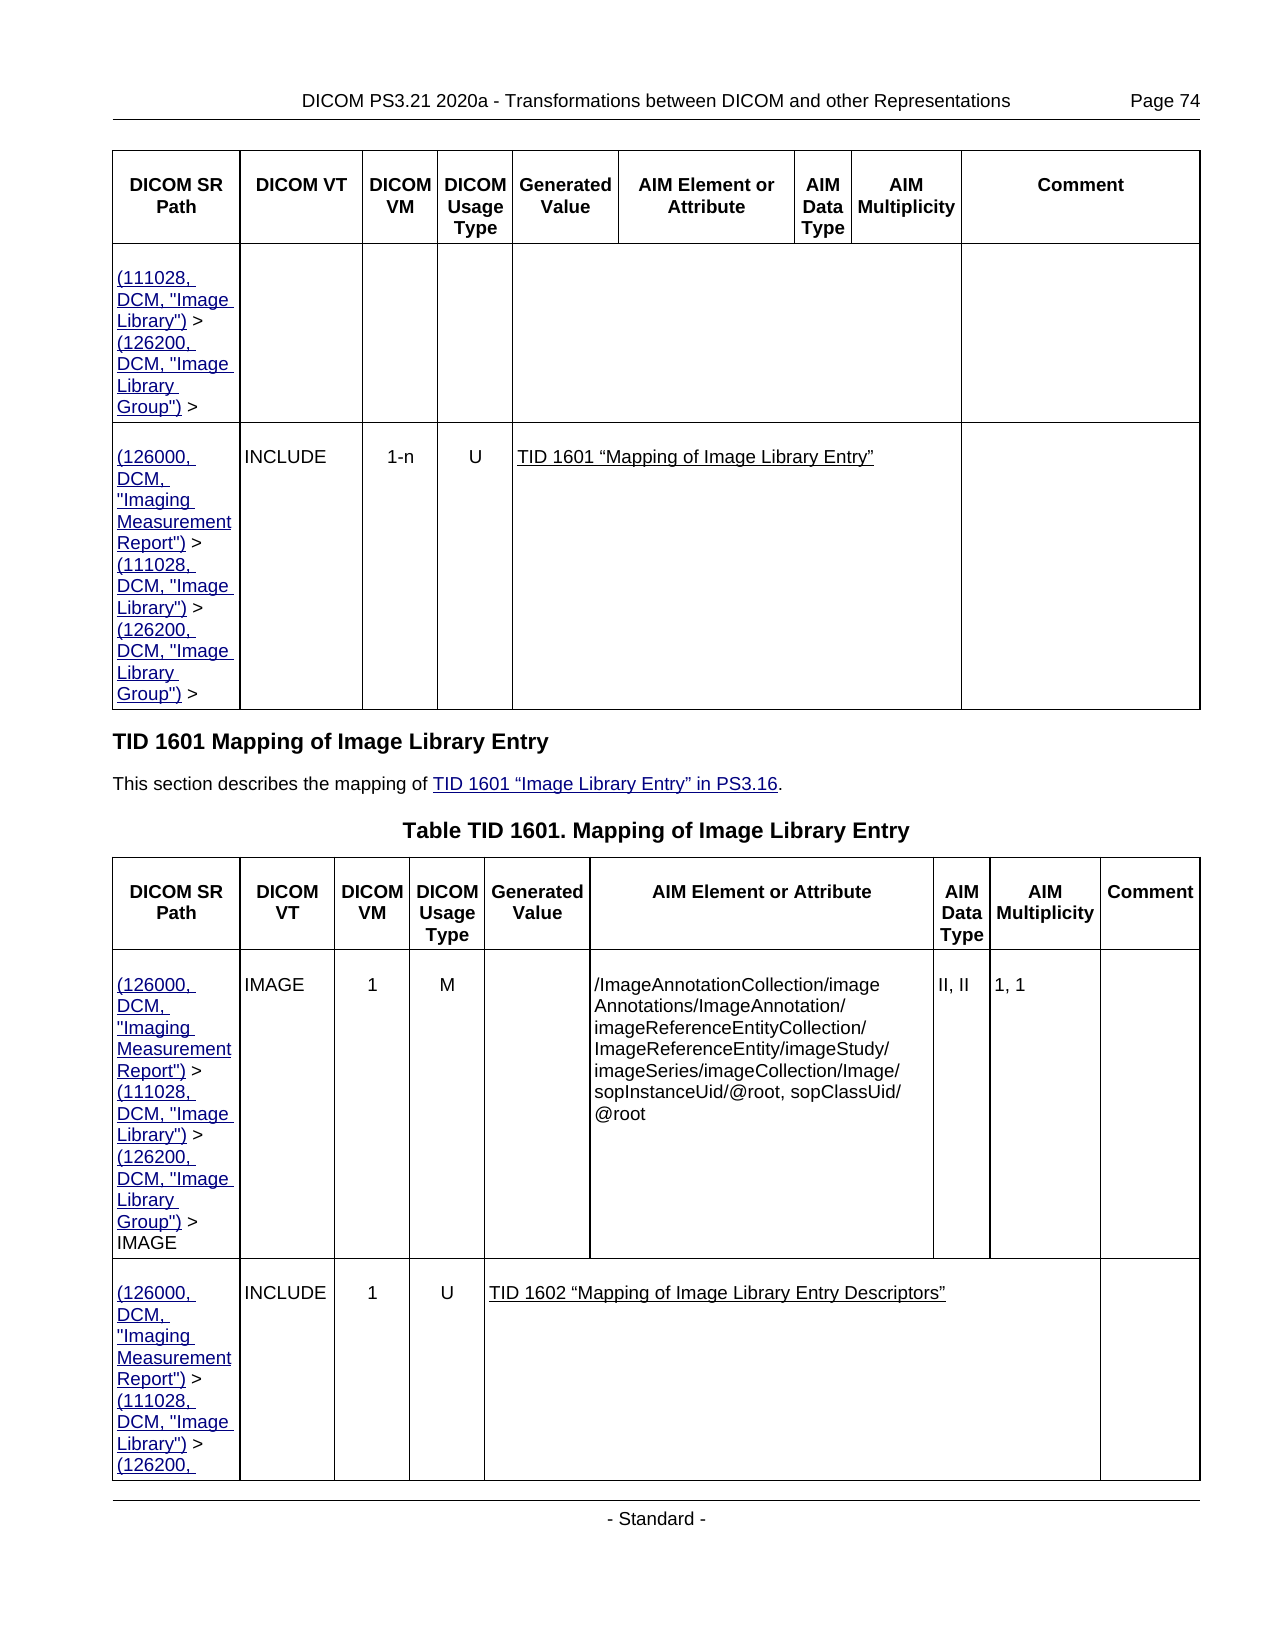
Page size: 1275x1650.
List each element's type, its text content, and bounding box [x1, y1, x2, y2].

table_header Generated Value [513, 151, 618, 243]
table_cell [438, 244, 512, 422]
table_cell U [410, 1259, 484, 1480]
table_cell [1101, 1259, 1199, 1480]
table_header DICOM SR Path [113, 858, 239, 949]
table_header AIM Data Type [934, 858, 989, 949]
table_cell [962, 244, 1199, 422]
table_cell [962, 423, 1199, 709]
text Table TID 1601. Mapping of Image Library Entry [112, 817, 1200, 843]
table_cell [1101, 950, 1199, 1258]
table_cell (126000, DCM, "Imaging Measurement Report") > (111028, DCM, "Image Library") > (126200, DCM, "Image Library Group") > [113, 423, 239, 709]
table_header Comment [962, 151, 1199, 243]
table_header Comment [1101, 858, 1199, 949]
table_cell [513, 244, 961, 422]
table_header DICOM VT [241, 858, 334, 949]
text This section describes the mapping of TID 1601 “Image Library Entry” in PS3.16. [112, 773, 1200, 795]
table_cell (126000, DCM, "Imaging Measurement Report") > (111028, DCM, "Image Library") > (126200, DCM, "Image Library Group") > IMAGE [113, 950, 239, 1258]
table_cell 1 [335, 1259, 409, 1480]
table_header DICOM VM [335, 858, 409, 949]
table_cell II, II [934, 950, 989, 1258]
table_header DICOM Usage Type [438, 151, 512, 243]
table_cell M [410, 950, 484, 1258]
table_cell IMAGE [241, 950, 334, 1258]
table_cell U [438, 423, 512, 709]
table_header AIM Multiplicity [991, 858, 1100, 949]
table_header AIM Data Type [795, 151, 851, 243]
table_header DICOM Usage Type [410, 858, 484, 949]
table_cell [485, 950, 589, 1258]
table_cell 1, 1 [991, 950, 1100, 1258]
table_cell INCLUDE [241, 1259, 334, 1480]
table_header AIM Element or Attribute [591, 858, 933, 949]
table_cell INCLUDE [241, 423, 362, 709]
table_header AIM Element or Attribute [619, 151, 794, 243]
table_header AIM Multiplicity [852, 151, 961, 243]
table_cell (126000, DCM, "Imaging Measurement Report") > (111028, DCM, "Image Library") > (126200, [113, 1259, 239, 1480]
table_cell [363, 244, 437, 422]
text TID 1601 Mapping of Image Library Entry [112, 728, 1200, 754]
table_header DICOM SR Path [113, 151, 239, 243]
table_header DICOM VM [363, 151, 437, 243]
table_cell TID 1602 “Mapping of Image Library Entry Descriptors” [485, 1259, 1100, 1480]
table_header DICOM VT [241, 151, 362, 243]
table_cell 1-n [363, 423, 437, 709]
table_cell [241, 244, 362, 422]
table_header Generated Value [485, 858, 589, 949]
table_cell 1 [335, 950, 409, 1258]
table_cell TID 1601 “Mapping of Image Library Entry” [513, 423, 961, 709]
table_cell (111028, DCM, "Image Library") > (126200, DCM, "Image Library Group") > [113, 244, 239, 422]
table_cell /Image​Annotation​Collection/​image​Annotations/​Image​Annotation/​imageReferenceEntityCollection/​ImageReferenceEntity/​imageStudy/​imageSeries/​image​Collection/​Image/​sopInstanceUid/​@root​, sopClassUid/​@root​ [591, 950, 933, 1258]
